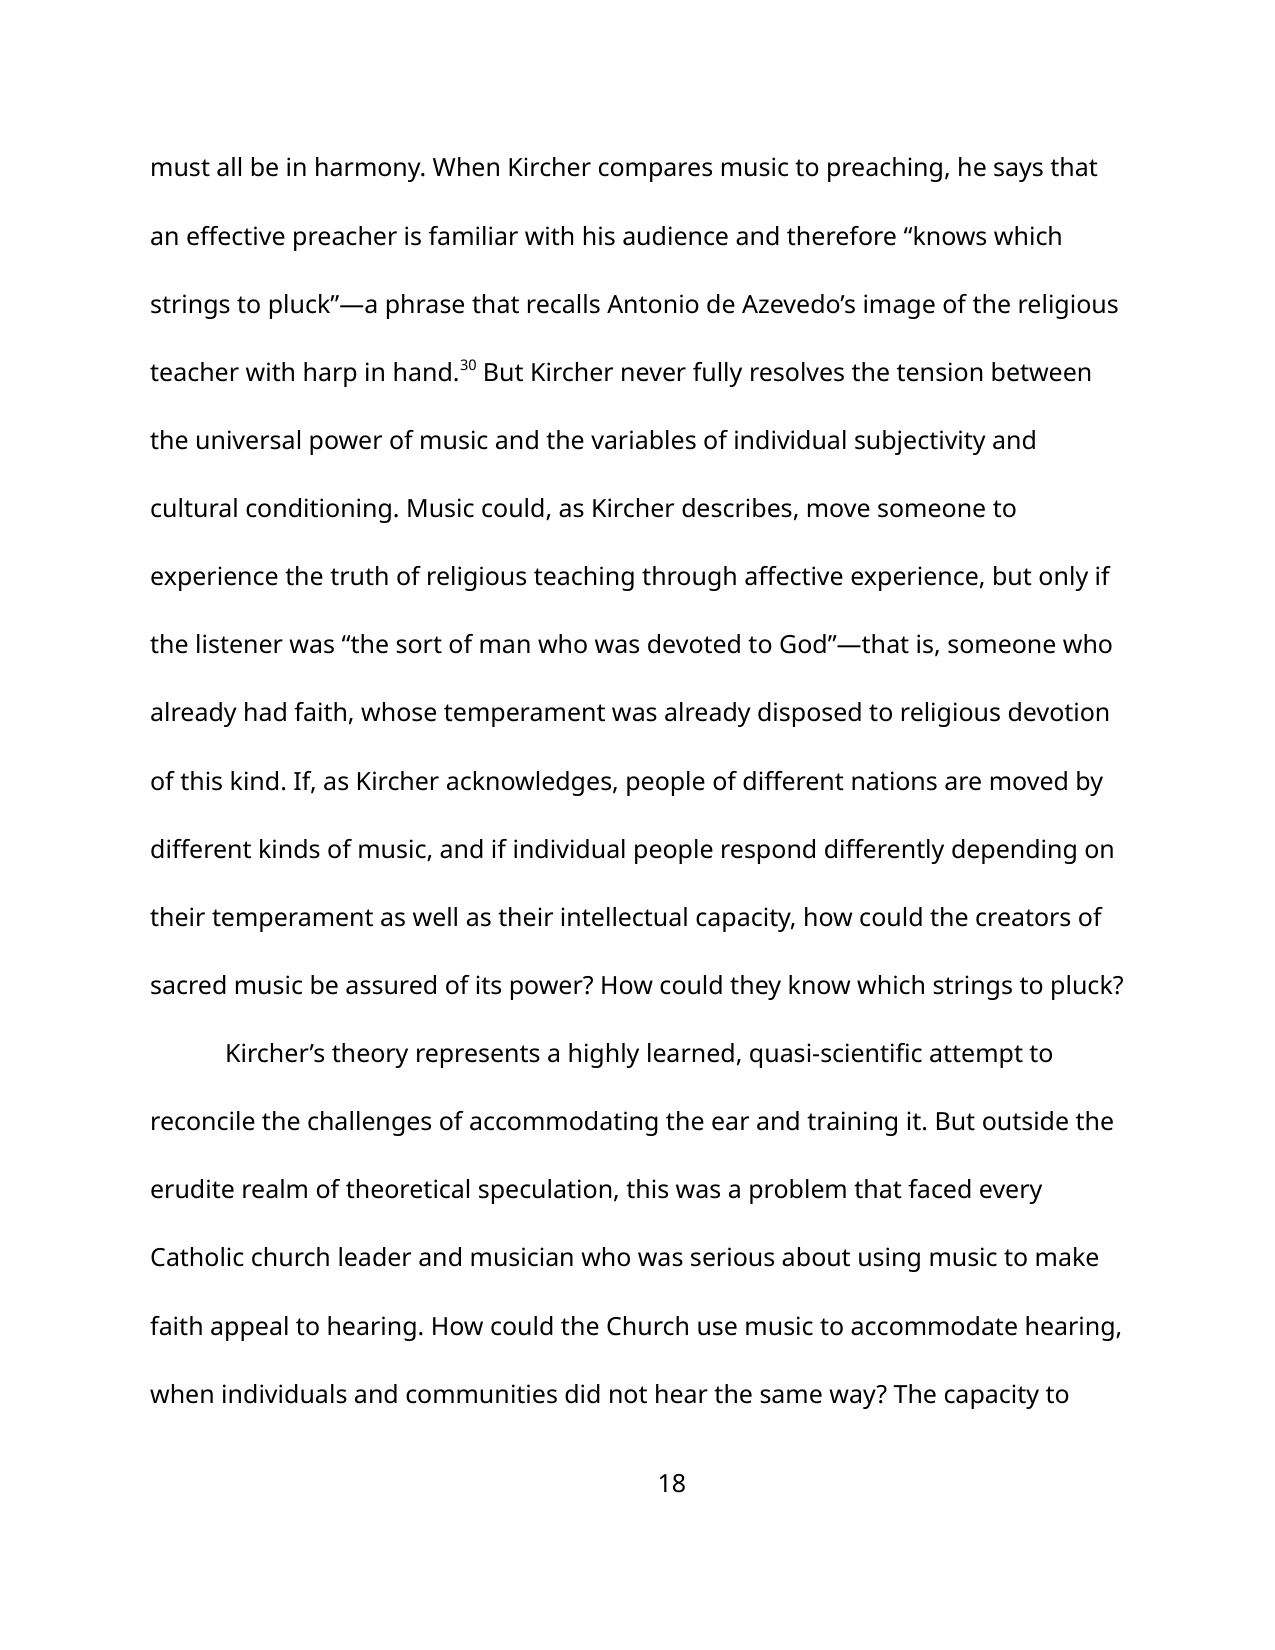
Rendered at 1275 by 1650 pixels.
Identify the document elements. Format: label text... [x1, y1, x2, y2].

text must all be in harmony. When Kircher compares music to preaching, he says that an effective preacher is familiar with his audience and therefore “knows which strings to pluck”—a phrase that recalls Antonio de Azevedo’s image of the religious teacher with harp in hand. But Kircher never fully resolves the tension between the universal power of music and the variables of individual subjectivity and cultural conditioning. Music could, as Kircher describes, move someone to experience the truth of religious teaching through affective experience, but only if the listener was “the sort of man who was devoted to God”—that is, someone who already had faith, whose temperament was already disposed to religious devotion of this kind. If, as Kircher acknowledges, people of different nations are moved by different kinds of music, and if individual people respond differently depending on their temperament as well as their intellectual capacity, how could the creators of sacred music be assured of its power? How could they know which strings to pluck? [150, 150, 1125, 1002]
text Kircher’s theory represents a highly learned, quasi-scientific attempt to reconcile the challenges of accommodating the ear and training it. But outside the erudite realm of theoretical speculation, this was a problem that faced every Catholic church leader and musician who was serious about using music to make faith appeal to hearing. How could the Church use music to accommodate hearing, when individuals and communities did not hear the same way? The capacity to [150, 1036, 1125, 1410]
